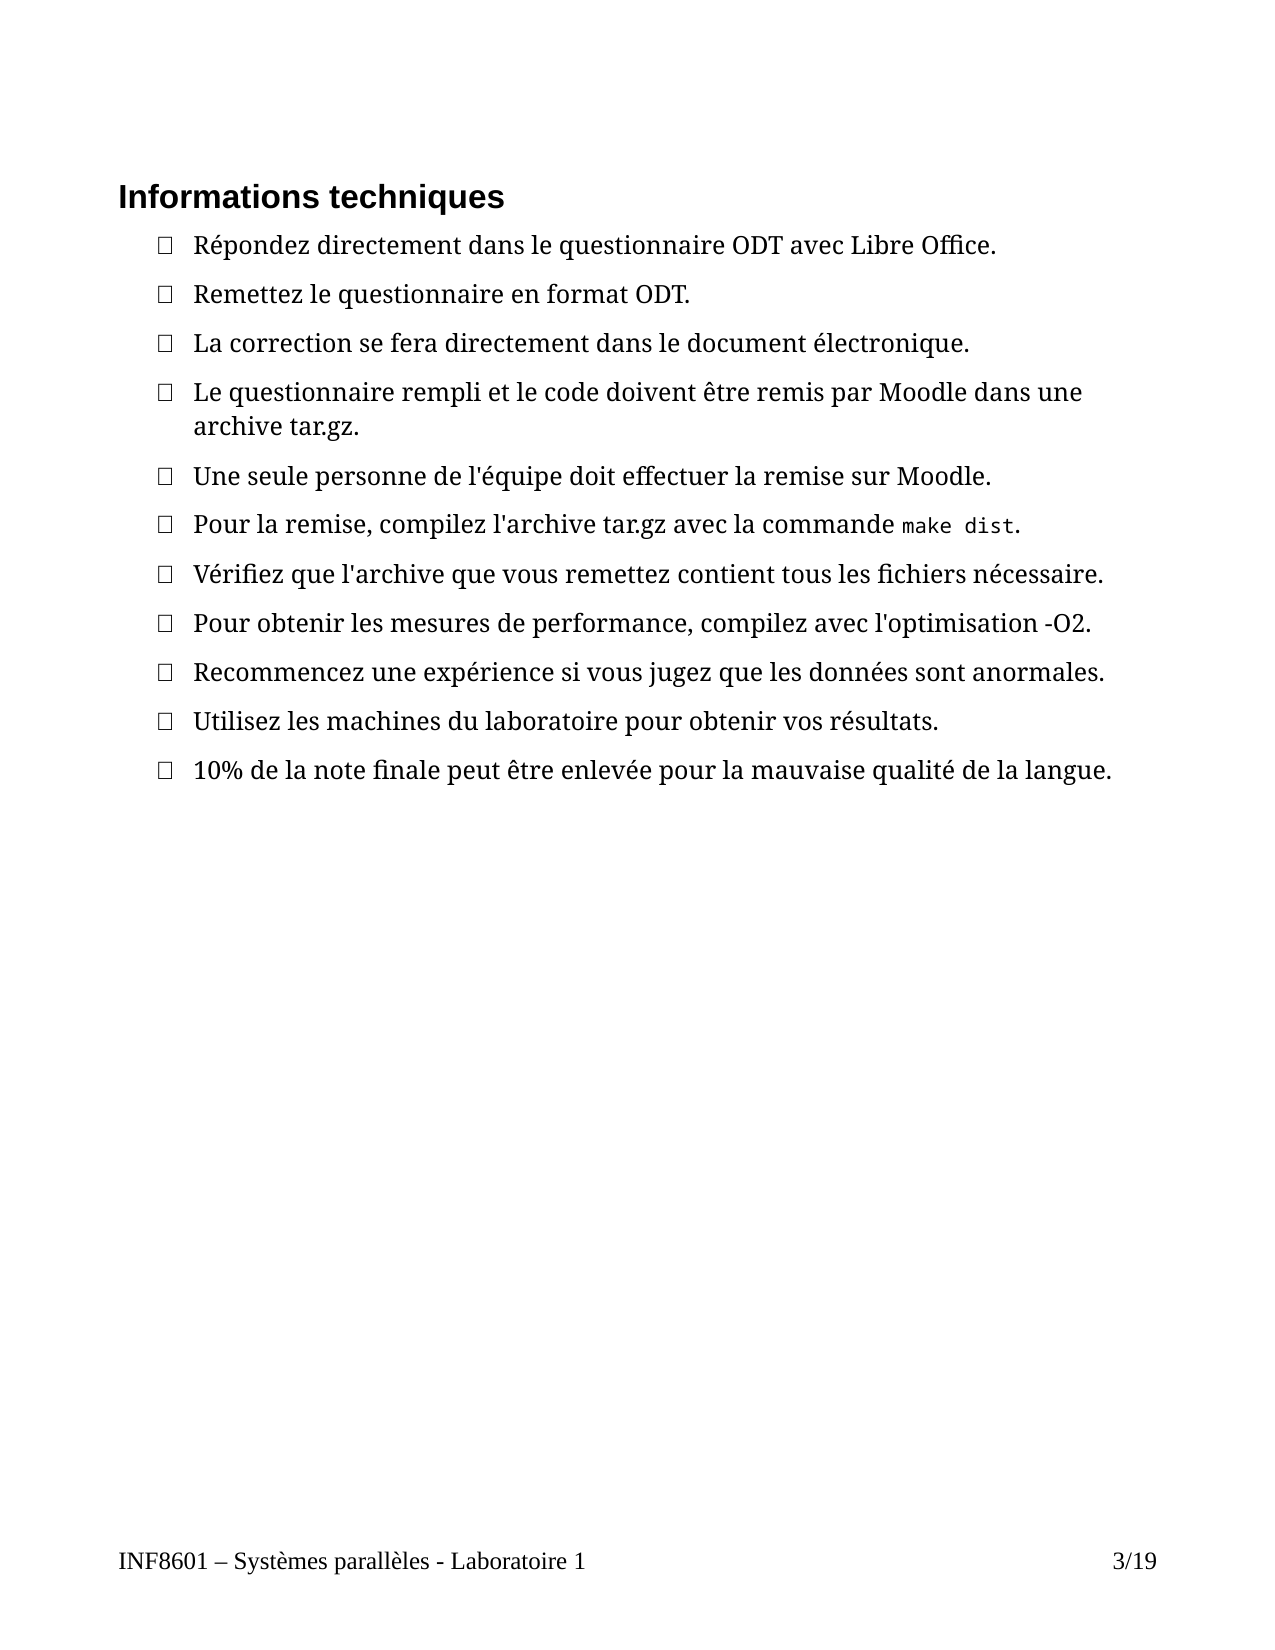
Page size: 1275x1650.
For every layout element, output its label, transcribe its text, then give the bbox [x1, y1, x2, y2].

list La correction se fera directement dans le document électronique. [156, 326, 1157, 360]
list 10% de la note finale peut être enlevée pour la mauvaise qualité de la langue. [156, 752, 1157, 787]
list Vérifiez que l'archive que vous remettez contient tous les fichiers nécessaire. [156, 556, 1157, 590]
list Pour la remise, compilez l'archive tar.gz avec la commande make dist. [156, 507, 1157, 541]
list Pour obtenir les mesures de performance, compilez avec l'optimisation -O2. [156, 605, 1157, 639]
list Remettez le questionnaire en format ODT. [156, 277, 1157, 311]
list Une seule personne de l'équipe doit effectuer la remise sur Moodle. [156, 458, 1157, 492]
text Informations techniques [118, 177, 1157, 215]
list Le questionnaire rempli et le code doivent être remis par Moodle dans une archive tar.gz. [156, 375, 1157, 443]
list Utilisez les machines du laboratoire pour obtenir vos résultats. [156, 703, 1157, 737]
list Répondez directement dans le questionnaire ODT avec Libre Office. [156, 228, 1157, 262]
list Recommencez une expérience si vous jugez que les données sont anormales. [156, 654, 1157, 688]
